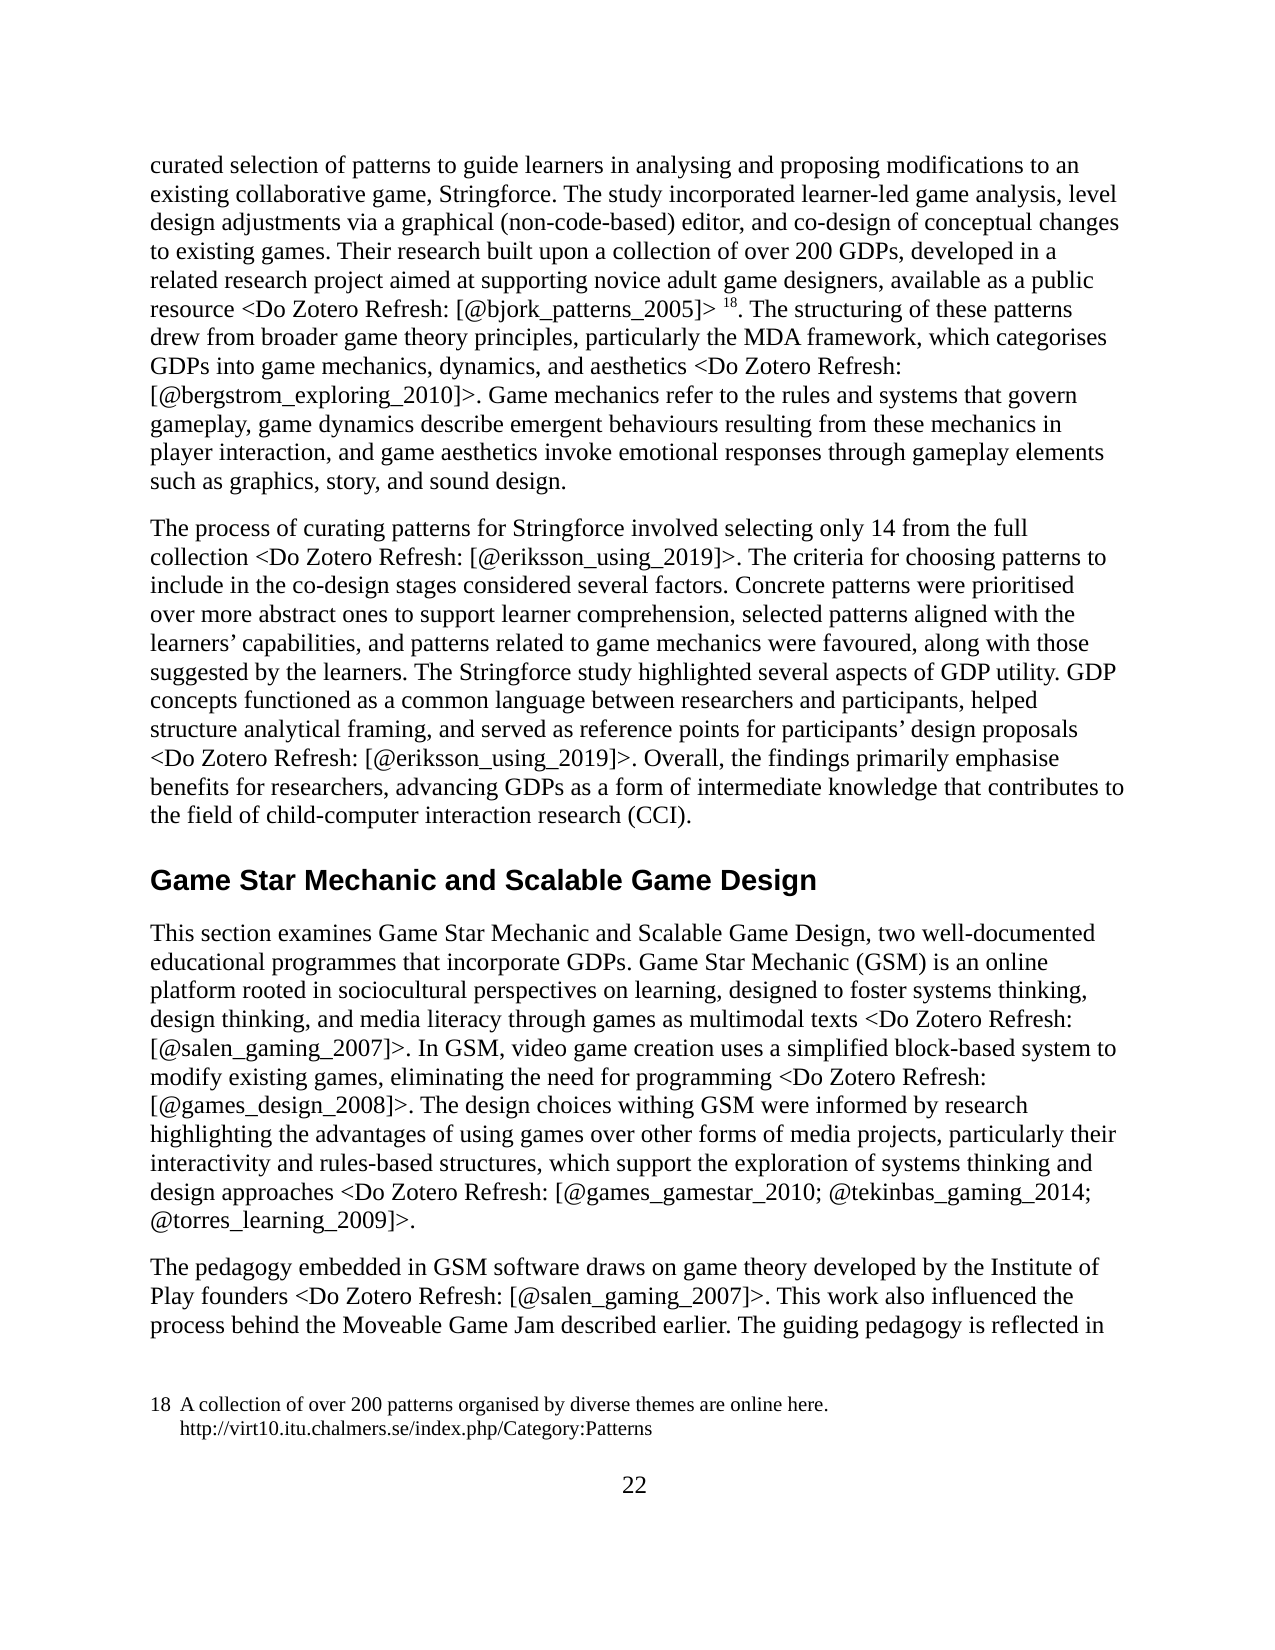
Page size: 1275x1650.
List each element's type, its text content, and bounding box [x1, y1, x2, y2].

text A collection of over 200 patterns organised by diverse themes are online here. http://virt10.itu.chalmers.se/index.php/Category:Patterns [150, 1392, 1125, 1440]
text The pedagogy embedded in GSM software draws on game theory developed by the Institute of Play founders <Do Zotero Refresh: [@salen_gaming_2007]>. This work also influenced the process behind the Moveable Game Jam described earlier. The guiding pedagogy is reflected in [150, 1252, 1125, 1338]
subtitle Game Star Mechanic and Scalable Game Design [150, 863, 1125, 897]
text curated selection of patterns to guide learners in analysing and proposing modifications to an existing collaborative game, Stringforce. The study incorporated learner-led game analysis, level design adjustments via a graphical (non-code-based) editor, and co-design of conceptual changes to existing games. Their research built upon a collection of over 200 GDPs, developed in a related research project aimed at supporting novice adult game designers, available as a public resource <Do Zotero Refresh: [@bjork_patterns_2005]> . The structuring of these patterns drew from broader game theory principles, particularly the MDA framework, which categorises GDPs into game mechanics, dynamics, and aesthetics <Do Zotero Refresh: [@bergstrom_exploring_2010]>. Game mechanics refer to the rules and systems that govern gameplay, game dynamics describe emergent behaviours resulting from these mechanics in player interaction, and game aesthetics invoke emotional responses through gameplay elements such as graphics, story, and sound design. [150, 150, 1125, 495]
text The process of curating patterns for Stringforce involved selecting only 14 from the full collection <Do Zotero Refresh: [@eriksson_using_2019]>. The criteria for choosing patterns to include in the co-design stages considered several factors. Concrete patterns were prioritised over more abstract ones to support learner comprehension, selected patterns aligned with the learners’ capabilities, and patterns related to game mechanics were favoured, along with those suggested by the learners. The Stringforce study highlighted several aspects of GDP utility. GDP concepts functioned as a common language between researchers and participants, helped structure analytical framing, and served as reference points for participants’ design proposals <Do Zotero Refresh: [@eriksson_using_2019]>. Overall, the findings primarily emphasise benefits for researchers, advancing GDPs as a form of intermediate knowledge that contributes to the field of child-computer interaction research (CCI). [150, 513, 1125, 829]
text This section examines Game Star Mechanic and Scalable Game Design, two well-documented educational programmes that incorporate GDPs. Game Star Mechanic (GSM) is an online platform rooted in sociocultural perspectives on learning, designed to foster systems thinking, design thinking, and media literacy through games as multimodal texts <Do Zotero Refresh: [@salen_gaming_2007]>. In GSM, video game creation uses a simplified block-based system to modify existing games, eliminating the need for programming <Do Zotero Refresh: [@games_design_2008]>. The design choices withing GSM were informed by research highlighting the advantages of using games over other forms of media projects, particularly their interactivity and rules-based structures, which support the exploration of systems thinking and design approaches <Do Zotero Refresh: [@games_gamestar_2010; @tekinbas_gaming_2014; @torres_learning_2009]>. [150, 918, 1125, 1234]
